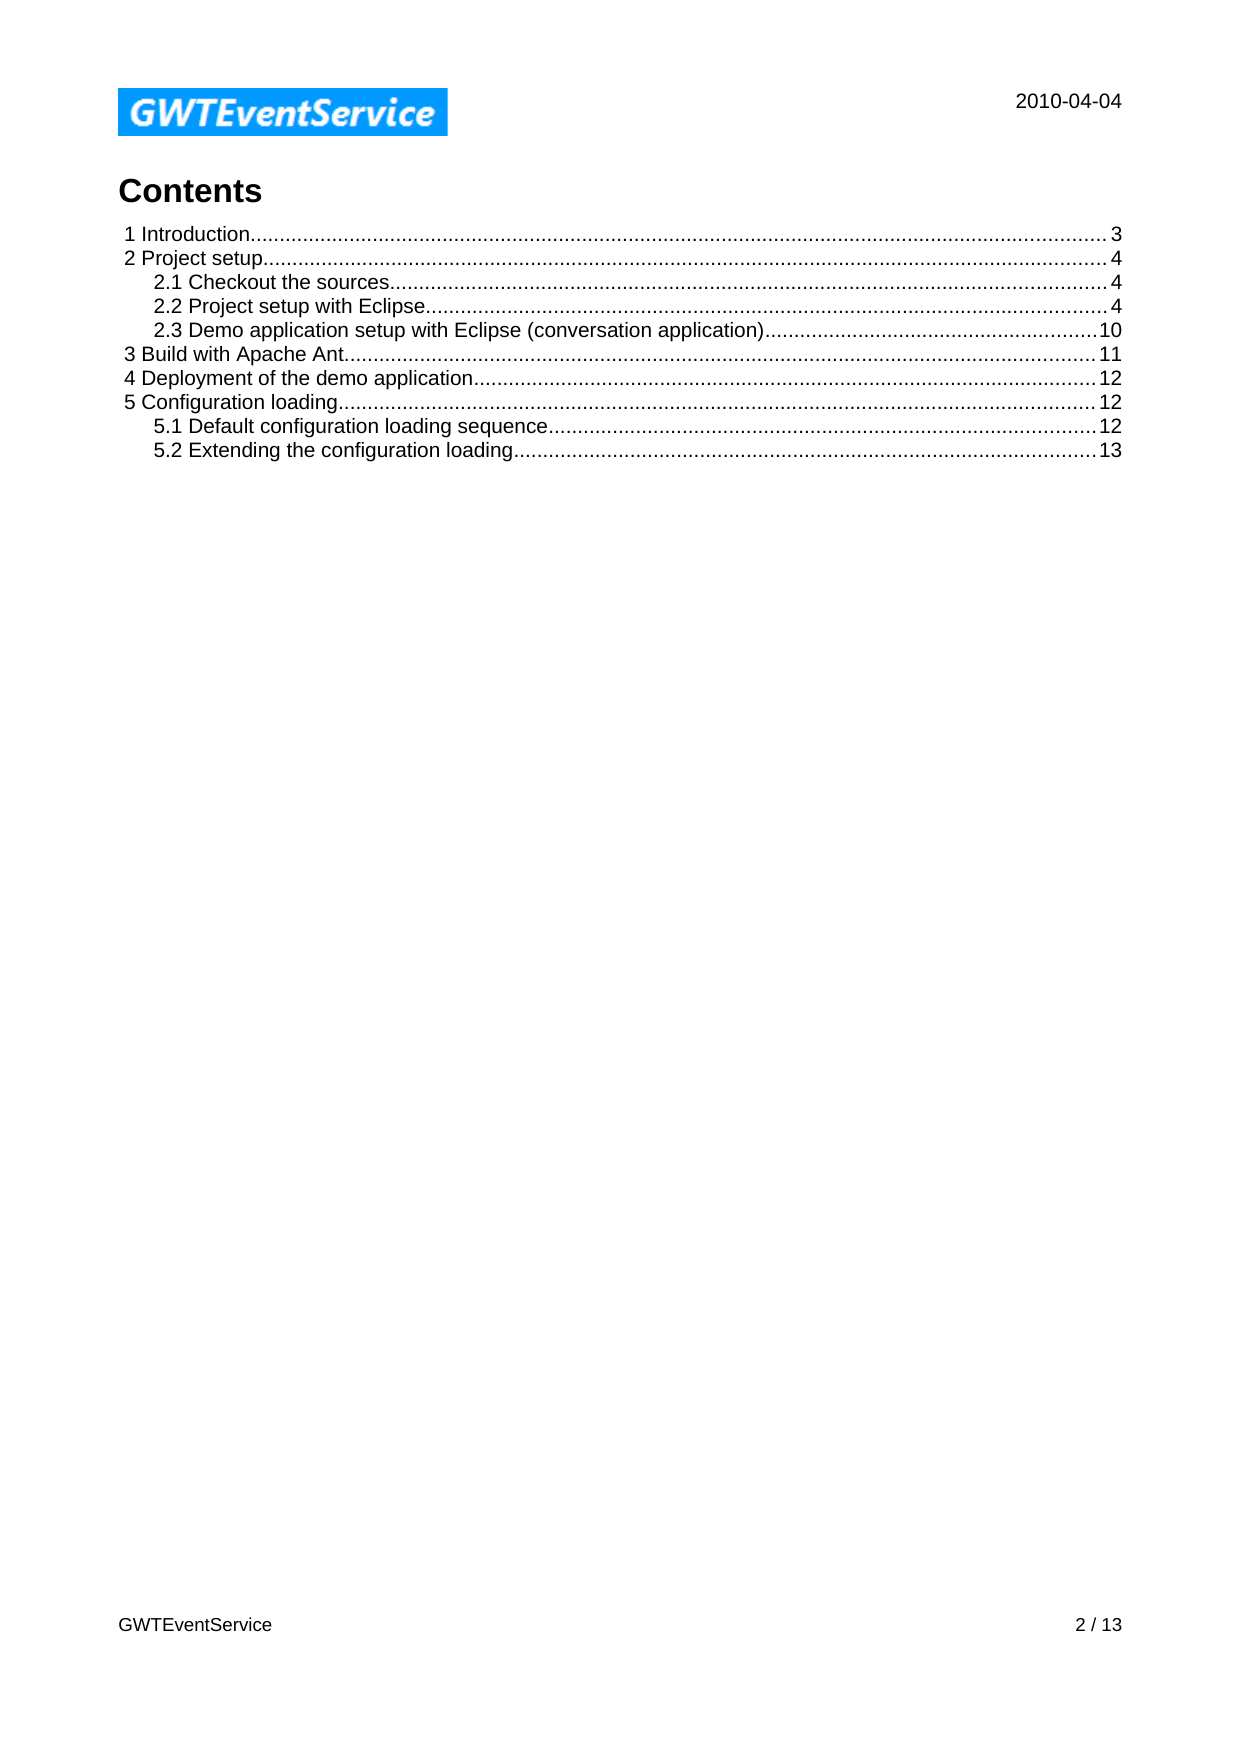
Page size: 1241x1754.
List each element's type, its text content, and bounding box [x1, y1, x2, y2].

text 2.2 Project setup with Eclipse 4 [148, 294, 1122, 318]
text 2.3 Demo application setup with Eclipse (conversation application) 10 [148, 318, 1122, 342]
text 5 Configuration loading 12 [118, 390, 1122, 414]
text 4 Deployment of the demo application 12 [118, 366, 1122, 390]
text 2 Project setup 4 [118, 246, 1122, 270]
text 5.2 Extending the configuration loading 13 [148, 438, 1122, 462]
text 1 Introduction 3 [118, 222, 1122, 246]
text 3 Build with Apache Ant 11 [118, 342, 1122, 366]
text 2.1 Checkout the sources 4 [148, 270, 1122, 294]
text 5.1 Default configuration loading sequence 12 [148, 414, 1122, 438]
picture [118, 88, 448, 136]
subtitle Contents [118, 171, 1122, 209]
